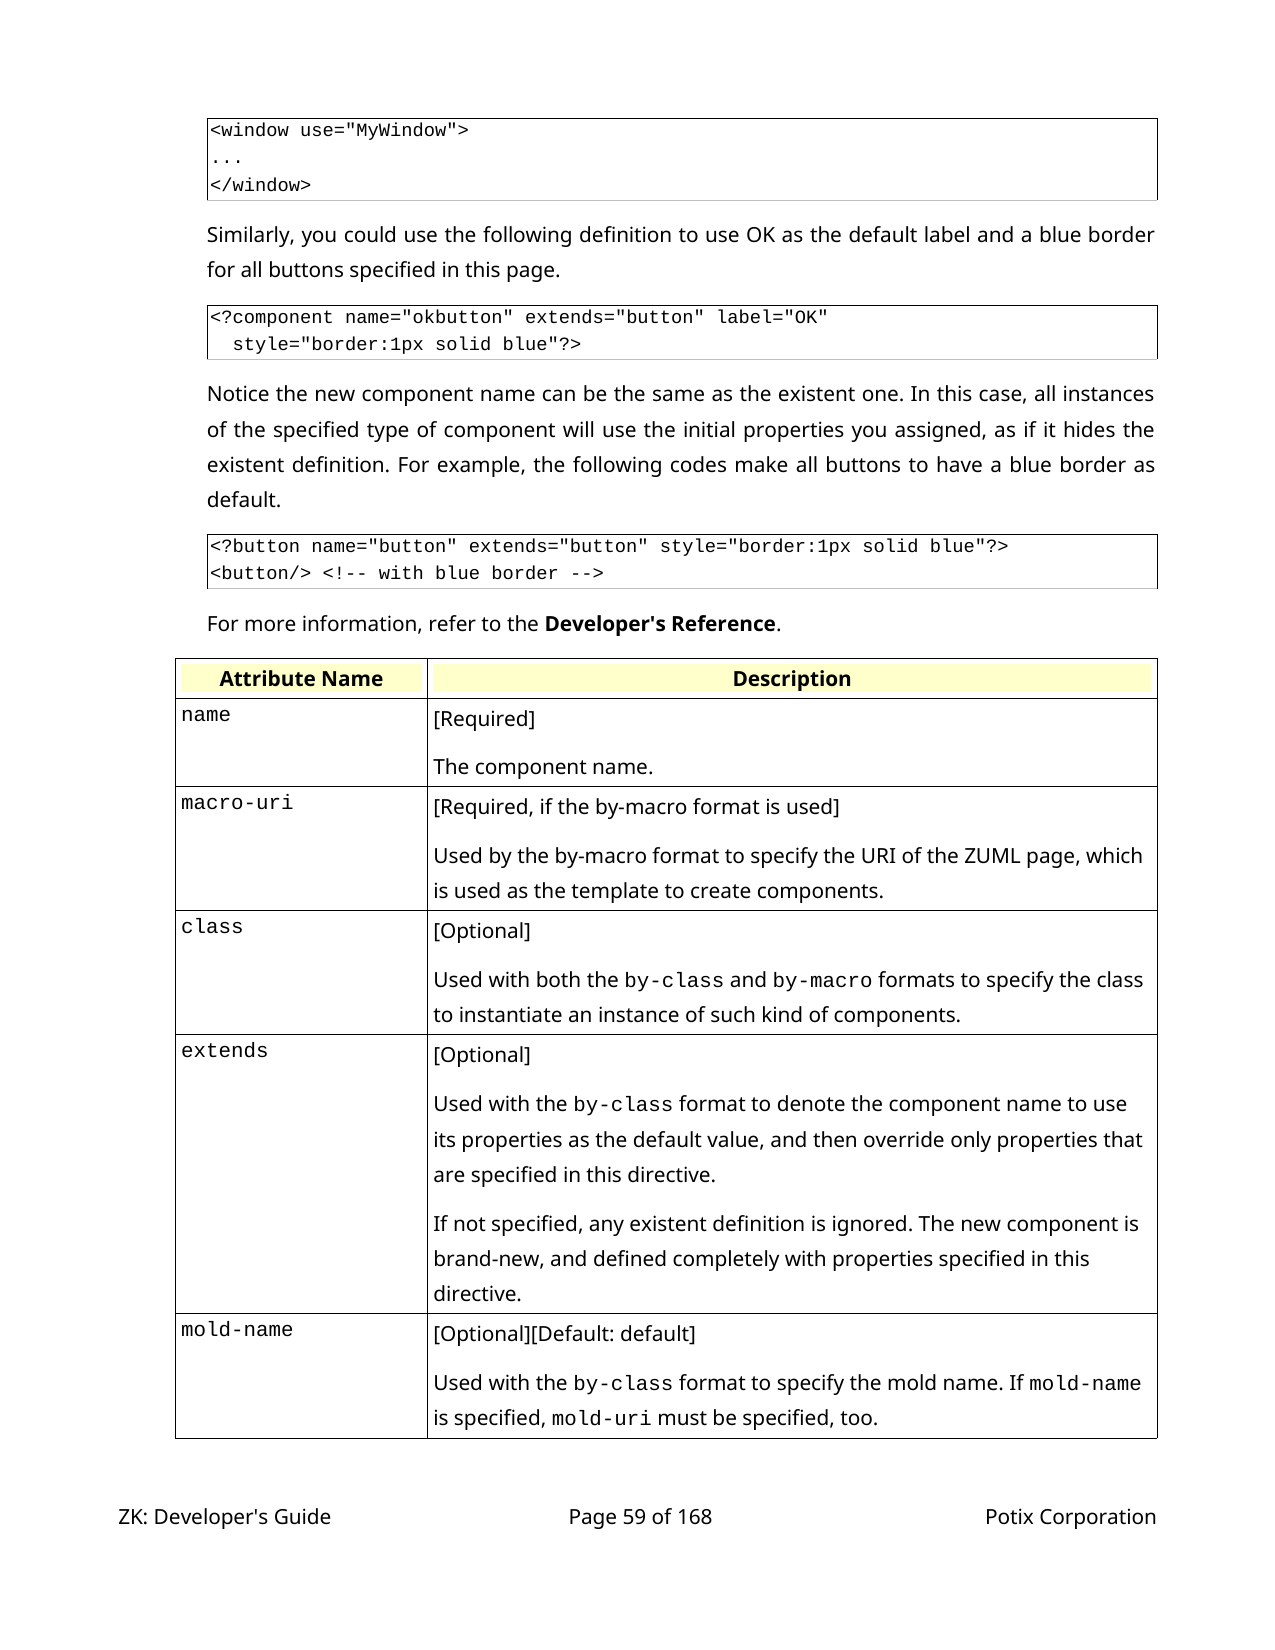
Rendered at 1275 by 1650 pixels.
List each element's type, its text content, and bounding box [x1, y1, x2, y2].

text For more information, refer to the Developer's Reference. [207, 609, 1157, 637]
table_header Attribute Name [176, 659, 427, 698]
text <?button name="button" extends="button" style="border:1px solid blue"?> [208, 535, 1157, 558]
table_cell class [176, 911, 427, 1034]
text <button/> <!-- with blue border --> [208, 561, 1157, 588]
table_cell name [176, 699, 427, 786]
text <?component name="okbutton" extends="button" label="OK" [208, 306, 1157, 329]
text Notice the new component name can be the same as the existent one. In this case, all instances of the specified type of component will use the initial properties you assigned, as if it hides the existent definition. For example, the following codes make all buttons to have a blue border as default. [207, 379, 1157, 513]
table_cell [Optional] Used with both the by-class and by-macro formats to specify the class to instantiate an instance of such kind of components. [428, 911, 1157, 1034]
table_cell macro-uri [176, 787, 427, 910]
text Similarly, you could use the following definition to use OK as the default label and a blue border for all buttons specified in this page. [207, 220, 1157, 284]
table_cell [Required, if the by-macro format is used] Used by the by-macro format to specify the URI of the ZUML page, which is used as the template to create components. [428, 787, 1157, 910]
text style="border:1px solid blue"?> [208, 332, 1157, 359]
table_cell [Required] The component name. [428, 699, 1157, 786]
table_header Description [428, 659, 1157, 698]
table_cell [Optional][Default: default] Used with the by-class format to specify the mold name. If mold-name is specified, mold-uri must be specified, too. [428, 1314, 1157, 1438]
text </window> [208, 172, 1157, 200]
table_cell extends [176, 1035, 427, 1313]
text <window use="MyWindow"> [208, 119, 1157, 142]
table_cell mold-name [176, 1314, 427, 1438]
text ... [208, 145, 1157, 169]
table_cell [Optional] Used with the by-class format to denote the component name to use its properties as the default value, and then override only properties that are specified in this directive. If not specified, any existent definition is ignored. The new component is brand-new, and defined completely with properties specified in this directive. [428, 1035, 1157, 1313]
